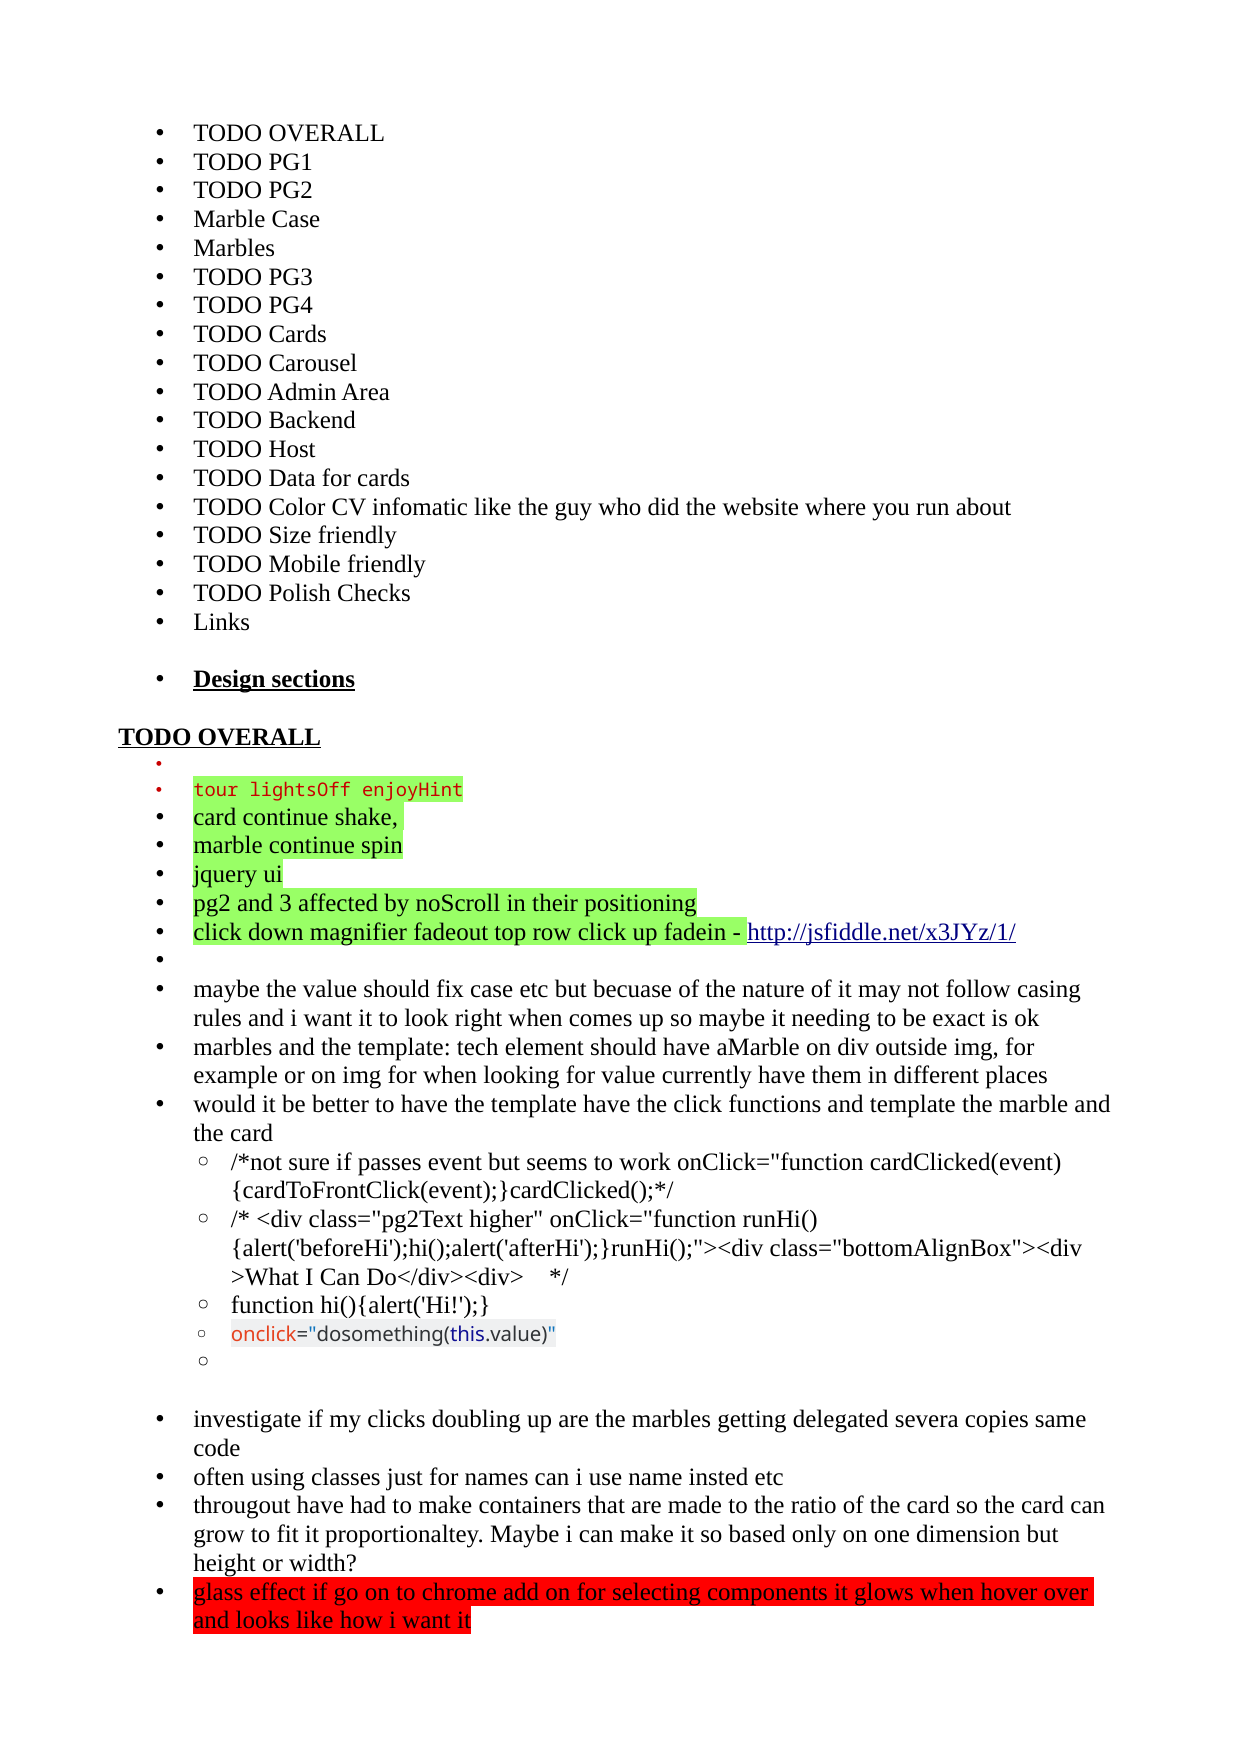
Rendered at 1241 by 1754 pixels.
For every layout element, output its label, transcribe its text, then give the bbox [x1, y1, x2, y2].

list TODO Mobile friendly [156, 549, 1122, 578]
list TODO Polish Checks [156, 578, 1122, 607]
list TODO Data for cards [156, 463, 1122, 492]
list marbles and the template: tech element should have aMarble on div outside img, for example or on img for when looking for value currently have them in different places [156, 1032, 1122, 1089]
list jquery ui [156, 859, 1122, 888]
list TODO PG4 [156, 291, 1122, 319]
list TODO PG1 [156, 147, 1122, 176]
list pg2 and 3 affected by noScroll in their positioning [156, 888, 1122, 917]
list often using classes just for names can i use name insted etc [156, 1462, 1122, 1491]
text TODO OVERALL [118, 722, 1122, 751]
list TODO PG3 [156, 262, 1122, 291]
list TODO Size friendly [156, 521, 1122, 549]
list Links [156, 607, 1122, 636]
list TODO OVERALL [156, 118, 1122, 147]
list TODO Cards [156, 319, 1122, 348]
list Marbles [156, 233, 1122, 262]
list TODO PG2 [156, 176, 1122, 204]
list glass effect if go on to chrome add on for selecting components it glows when hover over and looks like how i want it [156, 1577, 1122, 1634]
list tour lightsOff enjoyHint [156, 776, 1122, 802]
list /*not sure if passes event but seems to work onClick="function cardClicked(event){cardToFrontClick(event);}cardClicked();*/ [193, 1147, 1122, 1204]
list Design sections [156, 664, 1122, 693]
list TODO Admin Area [156, 377, 1122, 406]
list card continue shake, [156, 802, 1122, 830]
list TODO Color CV infomatic like the guy who did the website where you run about [156, 492, 1122, 521]
list TODO Backend [156, 406, 1122, 434]
list marble continue spin [156, 830, 1122, 859]
list investigate if my clicks doubling up are the marbles getting delegated severa copies same code [156, 1404, 1122, 1462]
list onclick="dosomething(this.value)" [193, 1319, 1122, 1347]
list TODO Host [156, 434, 1122, 463]
list click down magnifier fadeout top row click up fadein - http://jsfiddle.net/x3JYz/1/ [156, 917, 1122, 945]
list Marble Case [156, 204, 1122, 233]
list would it be better to have the template have the click functions and template the marble and the card [156, 1089, 1122, 1147]
list /* <div class="pg2Text higher" onClick="function runHi(){alert('beforeHi');hi();alert('afterHi');}runHi();"><div class="bottomAlignBox"><div >What I Can Do</div><div> */ [193, 1204, 1122, 1290]
list maybe the value should fix case etc but becuase of the nature of it may not follow casing rules and i want it to look right when comes up so maybe it needing to be exact is ok [156, 974, 1122, 1032]
list TODO Carousel [156, 348, 1122, 377]
list througout have had to make containers that are made to the ratio of the card so the card can grow to fit it proportionaltey. Maybe i can make it so based only on one dimension but height or width? [156, 1491, 1122, 1577]
list function hi(){alert('Hi!');} [193, 1290, 1122, 1319]
